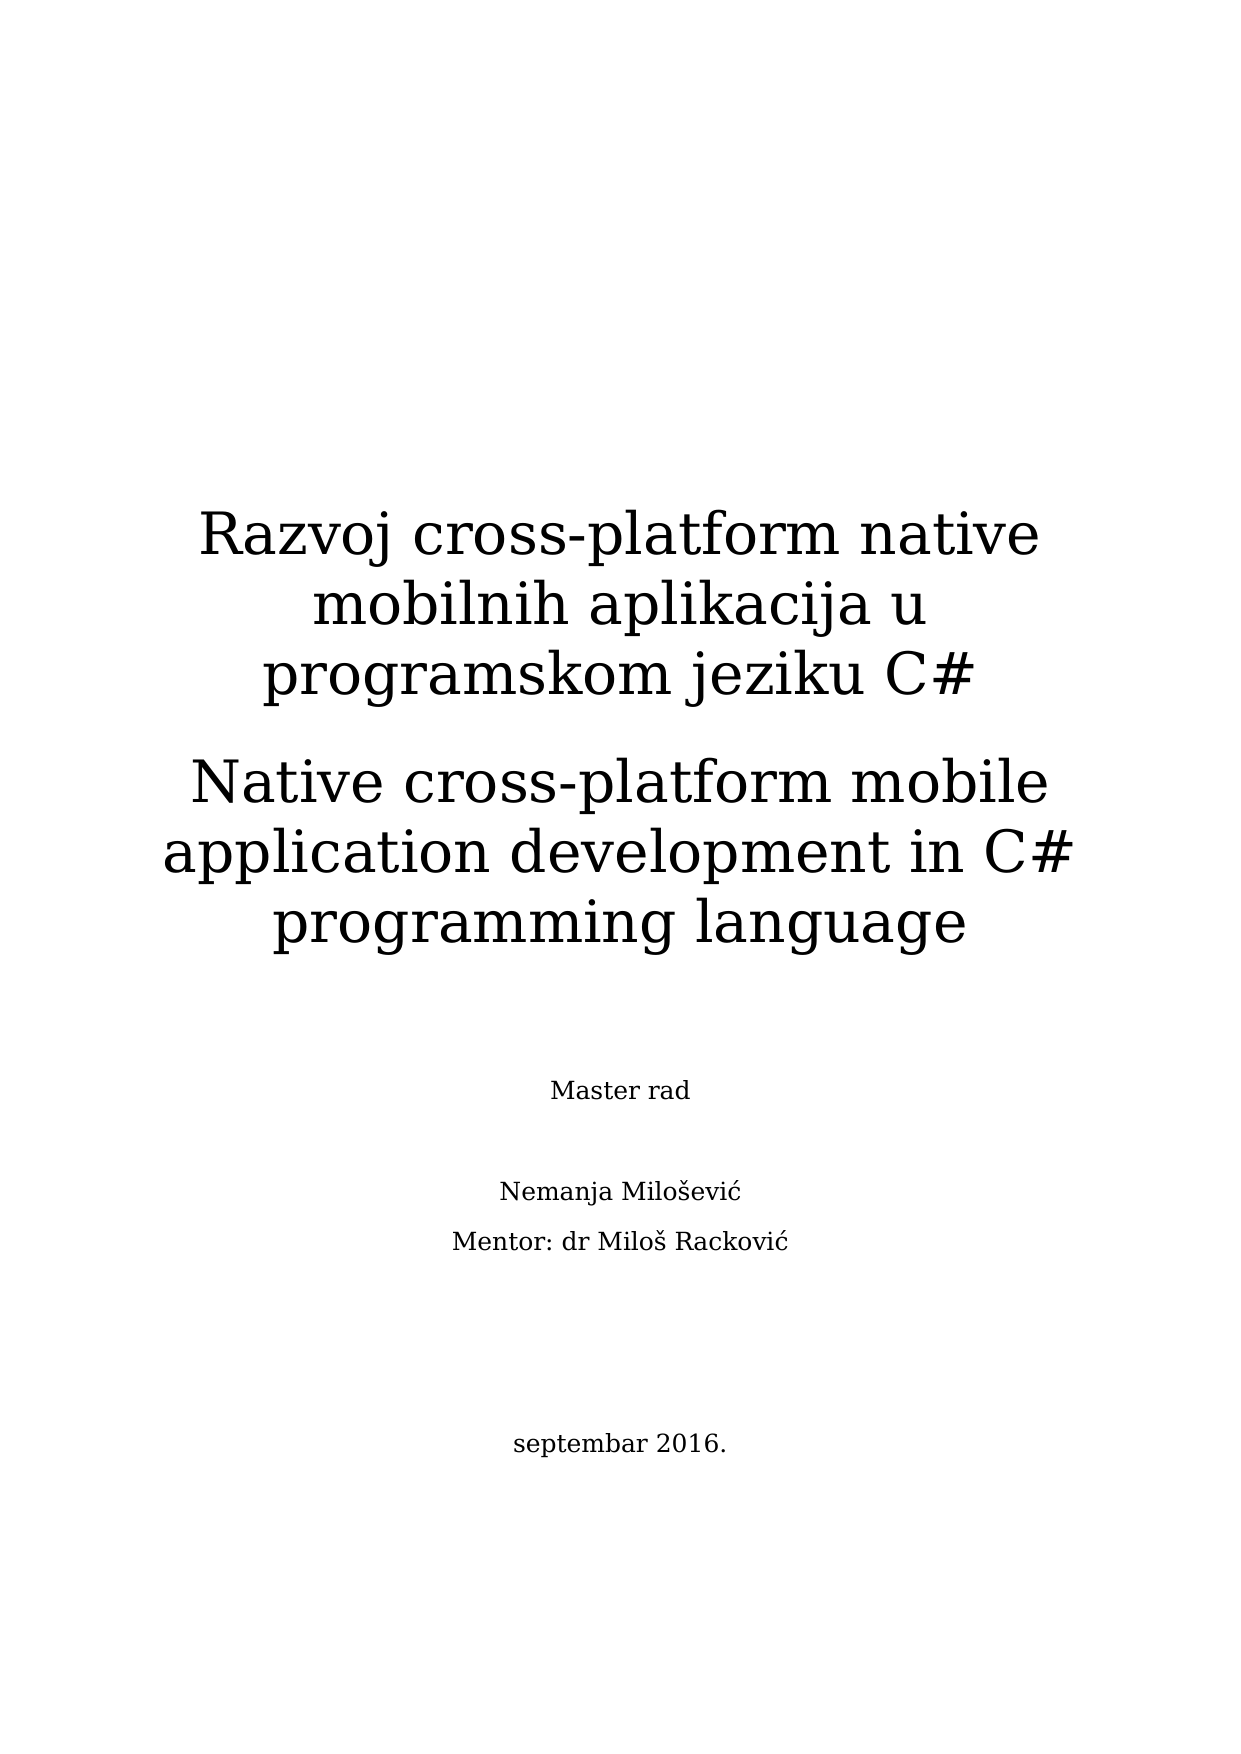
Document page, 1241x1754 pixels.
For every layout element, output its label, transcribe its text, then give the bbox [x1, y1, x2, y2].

text Mentor: dr Miloš Racković [118, 1226, 1122, 1256]
text Nemanja Milošević [118, 1175, 1122, 1205]
text Master rad [118, 1074, 1122, 1104]
title Razvoj cross-platform native mobilnih aplikacija u programskom jeziku C# [118, 497, 1122, 707]
text septembar 2016. [118, 1428, 1122, 1458]
title Native cross-platform mobile application development in C# programming language [118, 744, 1122, 954]
